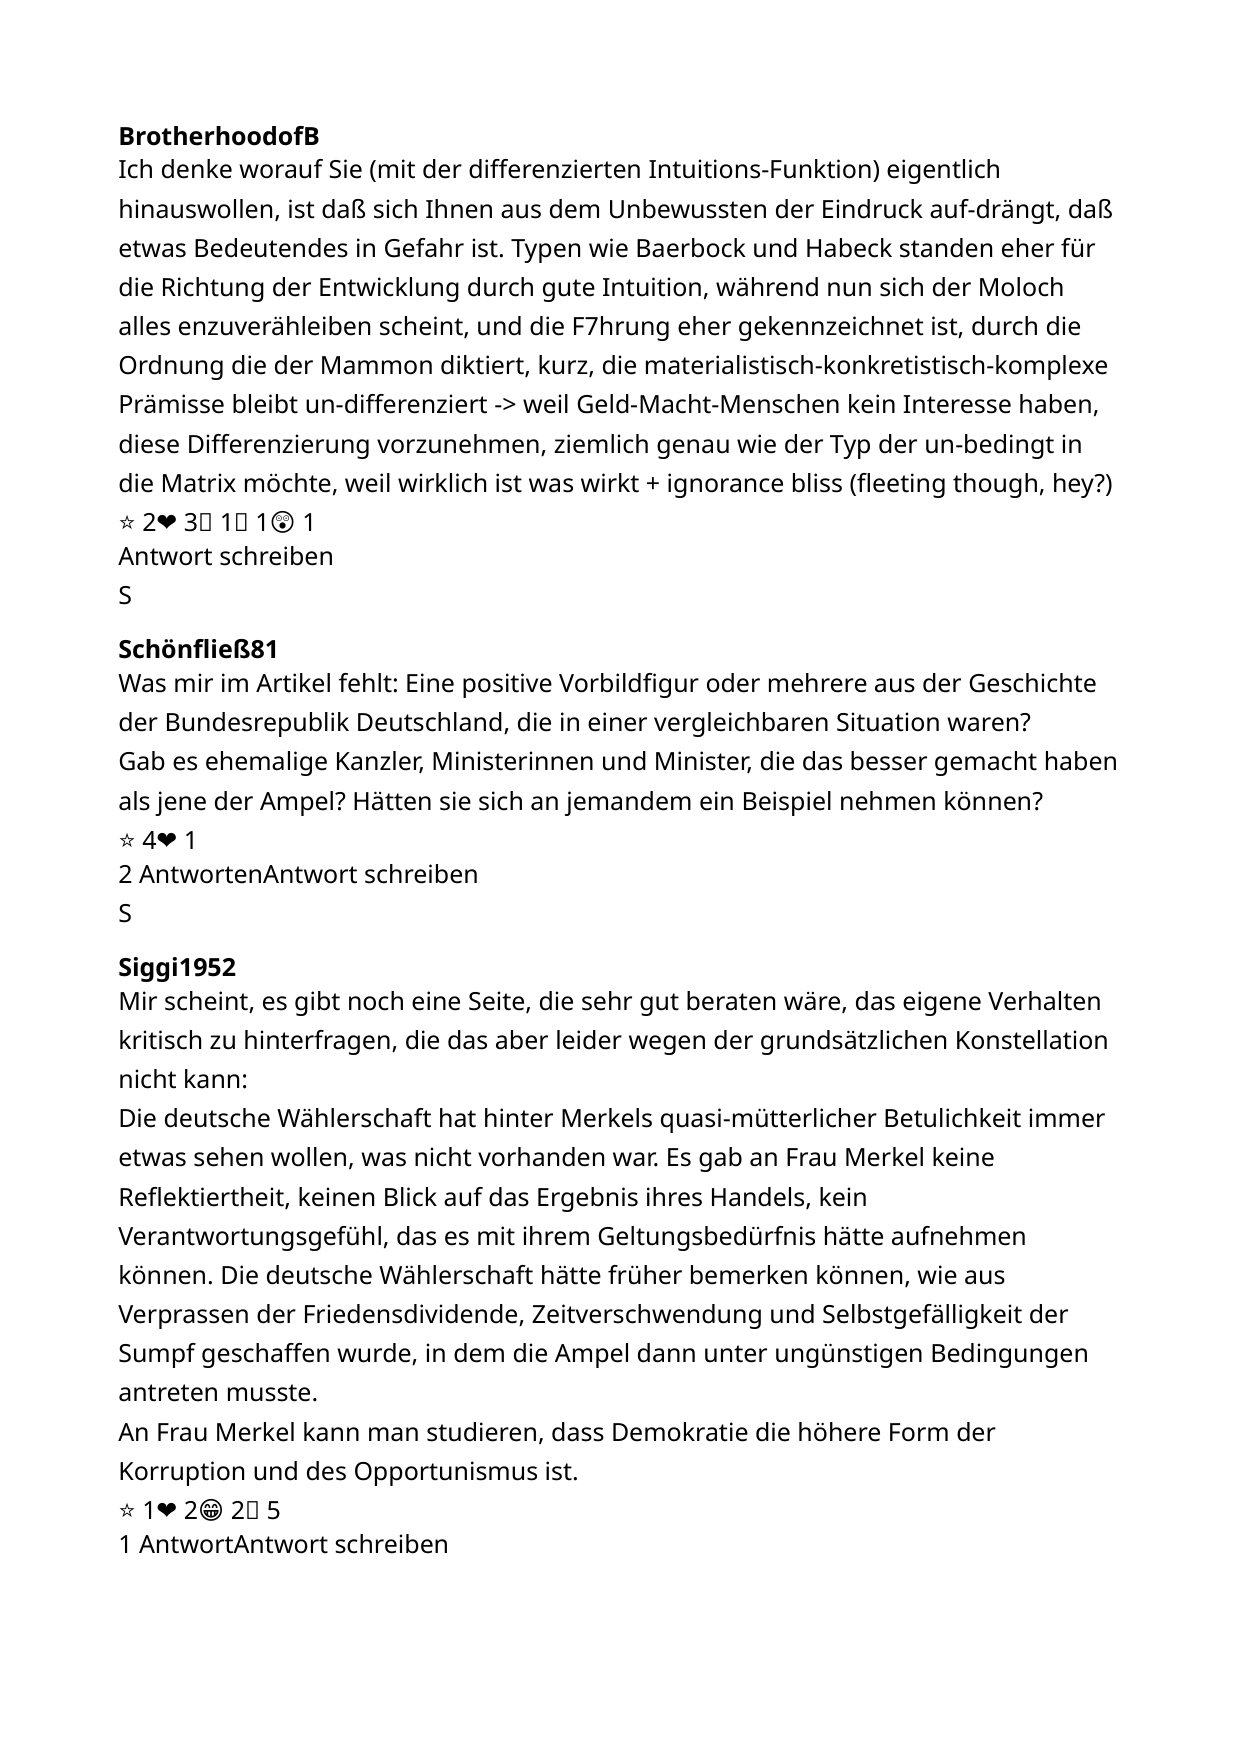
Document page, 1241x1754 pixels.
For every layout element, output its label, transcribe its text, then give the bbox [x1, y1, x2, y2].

text S [118, 896, 1122, 930]
text 2 AntwortenAntwort schreiben [118, 856, 1122, 891]
text ⭐️ 1❤️ 2😁 2🤨 5 [118, 1493, 1122, 1527]
text An Frau Merkel kann man studieren, dass Demokratie die höhere Form der Korruption und des Opportunismus ist. [118, 1414, 1122, 1487]
subtitle Siggi1952 [118, 949, 1122, 983]
text Mir scheint, es gibt noch eine Seite, die sehr gut beraten wäre, das eigene Verhalten kritisch zu hinterfragen, die das aber leider wegen der grundsätzlichen Konstellation nicht kann: [118, 983, 1122, 1096]
text Gab es ehemalige Kanzler, Ministerinnen und Minister, die das besser gemacht haben als jene der Ampel? Hätten sie sich an jemandem ein Beispiel nehmen können? [118, 744, 1122, 817]
subtitle BrotherhoodofB [118, 118, 1122, 152]
text S [118, 578, 1122, 612]
text 1 AntwortAntwort schreiben [118, 1527, 1122, 1561]
text Antwort schreiben [118, 539, 1122, 573]
text ⭐️ 4❤️ 1 [118, 822, 1122, 856]
text Was mir im Artikel fehlt: Eine positive Vorbildfigur oder mehrere aus der Geschichte der Bundesrepublik Deutschland, die in einer vergleichbaren Situation waren? [118, 666, 1122, 739]
text ⭐️ 2❤️ 3🙁 1🤨 1😲 1 [118, 505, 1122, 539]
text Ich denke worauf Sie (mit der differenzierten Intuitions-Funktion) eigentlich hinauswollen, ist daß sich Ihnen aus dem Unbewussten der Eindruck auf-drängt, daß etwas Bedeutendes in Gefahr ist. Typen wie Baerbock und Habeck standen eher für die Richtung der Entwicklung durch gute Intuition, während nun sich der Moloch alles enzuverähleiben scheint, und die F7hrung eher gekennzeichnet ist, durch die Ordnung die der Mammon diktiert, kurz, die materialistisch-konkretistisch-komplexe Prämisse bleibt un-differenziert -> weil Geld-Macht-Menschen kein Interesse haben, diese Differenzierung vorzunehmen, ziemlich genau wie der Typ der un-bedingt in die Matrix möchte, weil wirklich ist was wirkt + ignorance bliss (fleeting though, hey?) [118, 152, 1122, 499]
text Die deutsche Wählerschaft hat hinter Merkels quasi-mütterlicher Betulichkeit immer etwas sehen wollen, was nicht vorhanden war. Es gab an Frau Merkel keine Reflektiertheit, keinen Blick auf das Ergebnis ihres Handels, kein Verantwortungsgefühl, das es mit ihrem Geltungsbedürfnis hätte aufnehmen können. Die deutsche Wählerschaft hätte früher bemerken können, wie aus Verprassen der Friedensdividende, Zeitverschwendung und Selbstgefälligkeit der Sumpf geschaffen wurde, in dem die Ampel dann unter ungünstigen Bedingungen antreten musste. [118, 1101, 1122, 1409]
subtitle Schönfließ81 [118, 632, 1122, 666]
